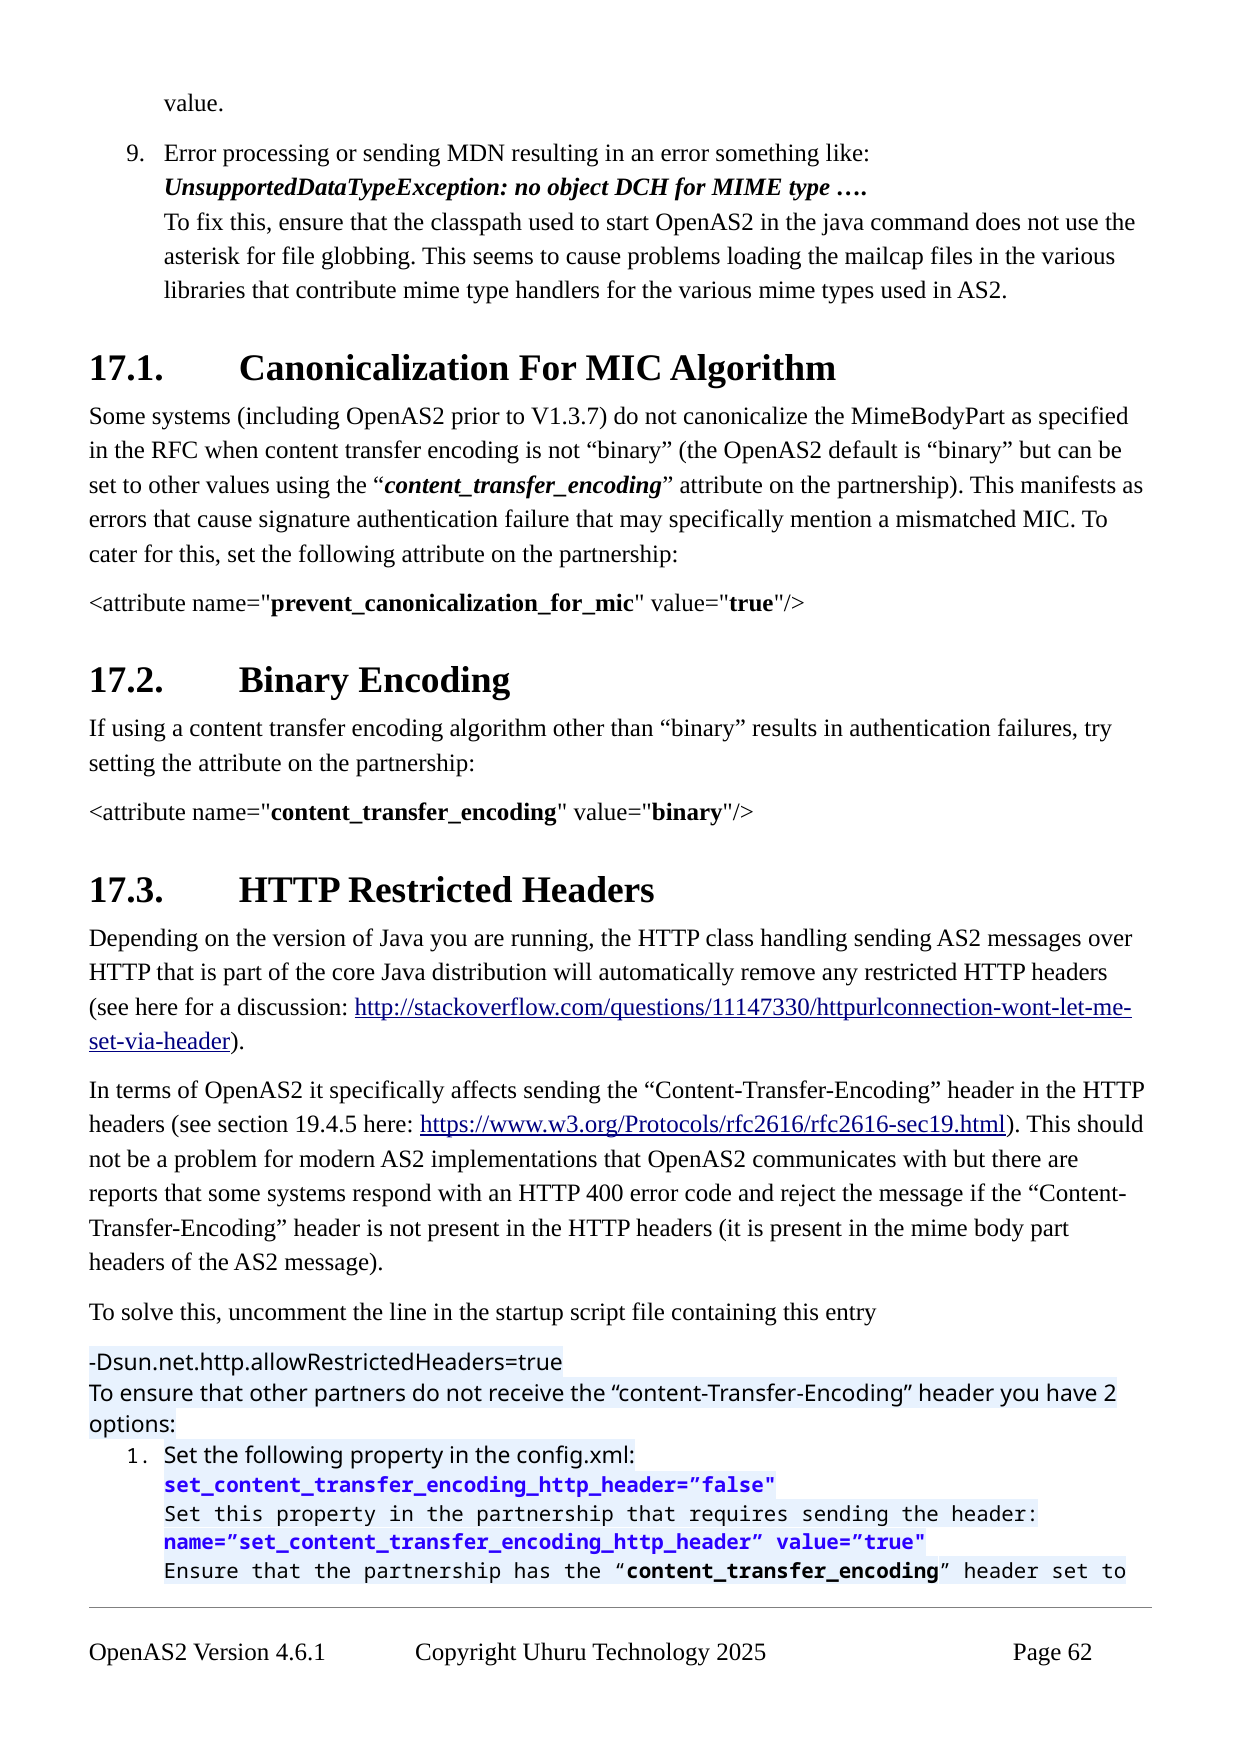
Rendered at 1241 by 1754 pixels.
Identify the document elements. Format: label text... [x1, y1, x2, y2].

text If using a content transfer encoding algorithm other than “binary” results in authentication failures, try setting the attribute on the partnership: [88, 713, 1152, 777]
text <attribute name="content_transfer_encoding" value="binary"/> [88, 797, 1152, 826]
text Depending on the version of Java you are running, the HTTP class handling sending AS2 messages over HTTP that is part of the core Java distribution will automatically remove any restricted HTTP headers (see here for a discussion: http://stackoverflow.com/questions/11147330/httpurlconnection-wont-let-me-set-via-header). [88, 923, 1152, 1055]
text <attribute name="prevent_canonicalization_for_mic" value="true"/> [88, 588, 1152, 617]
text In terms of OpenAS2 it specifically affects sending the “Content-Transfer-Encoding” header in the HTTP headers (see section 19.4.5 here: https://www.w3.org/Protocols/rfc2616/rfc2616-sec19.html). This should not be a problem for modern AS2 implementations that OpenAS2 communicates with but there are reports that some systems respond with an HTTP 400 error code and reject the message if the “Content-Transfer-Encoding” header is not present in the HTTP headers (it is present in the mime body part headers of the AS2 message). [88, 1075, 1152, 1276]
list Set the following property in the config.xml: set_content_transfer_encoding_http_header=”false" Set this property in the partnership that requires sending the header: name=”set_content_transfer_encoding_http_header” value=”true" Ensure that the partnership has the “content_transfer_encoding” header set to [126, 1439, 1152, 1584]
text Some systems (including OpenAS2 prior to V1.3.7) do not canonicalize the MimeBodyPart as specified in the RFC when content transfer encoding is not “binary” (the OpenAS2 default is “binary” but can be set to other values using the “content_transfer_encoding” attribute on the partnership). This manifests as errors that cause signature authentication failure that may specifically mention a mismatched MIC. To cater for this, set the following attribute on the partnership: [88, 401, 1152, 568]
text -Dsun.net.http.allowRestrictedHeaders=true [88, 1346, 1152, 1377]
text To ensure that other partners do not receive the “content-Transfer-Encoding” header you have 2 options: [88, 1377, 1152, 1439]
subtitle HTTP Restricted Headers [88, 867, 1152, 910]
text To solve this, uncomment the line in the startup script file containing this entry [88, 1297, 1152, 1325]
subtitle Binary Encoding [88, 658, 1152, 701]
list value. [126, 88, 1152, 117]
list Error processing or sending MDN resulting in an error something like: UnsupportedDataTypeException: no object DCH for MIME type …. To fix this, ensure that the classpath used to start OpenAS2 in the java command does not use the asterisk for file globbing. This seems to cause problems loading the mailcap files in the various libraries that contribute mime type handlers for the various mime types used in AS2. [126, 138, 1152, 304]
subtitle Canonicalization For MIC Algorithm [88, 345, 1152, 388]
